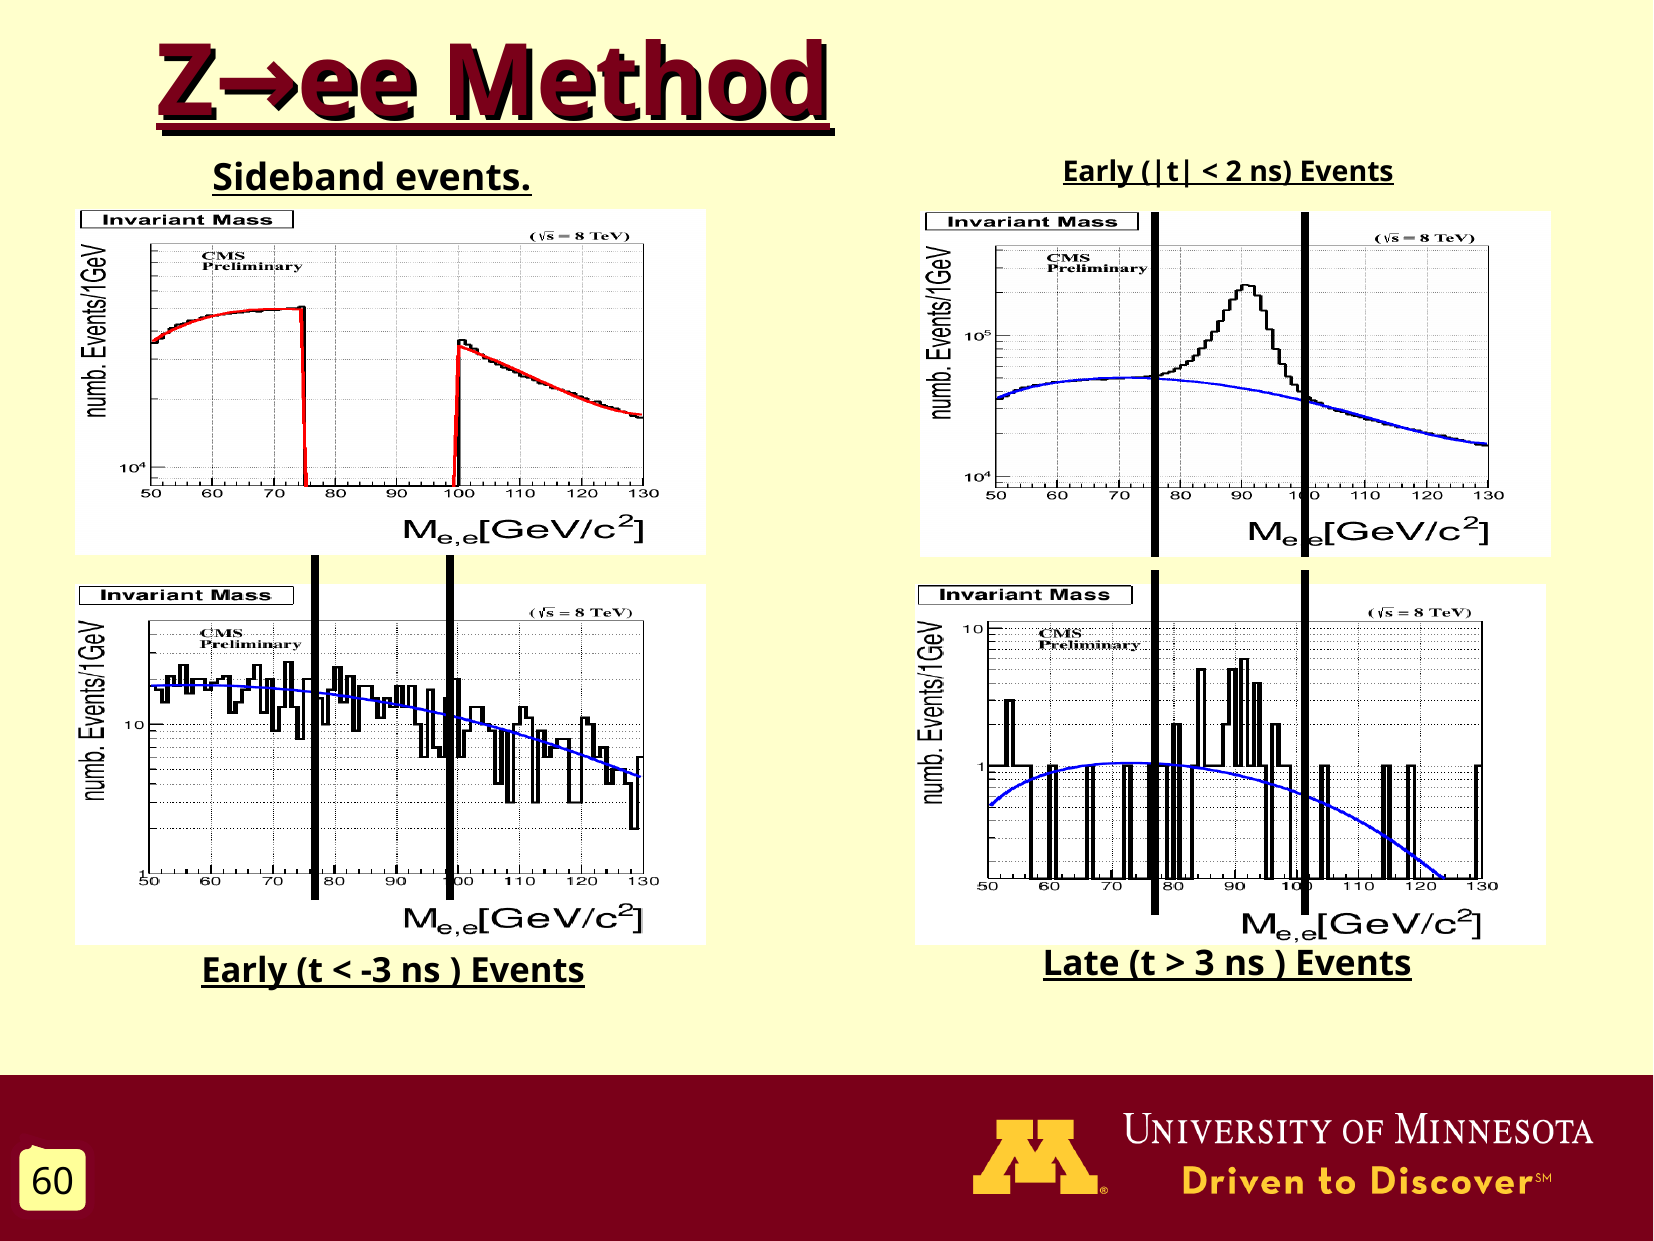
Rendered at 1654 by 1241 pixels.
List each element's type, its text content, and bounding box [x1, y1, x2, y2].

text_box 60 [15, 1137, 91, 1216]
picture [920, 211, 1151, 557]
list Sideband events. [141, 142, 637, 218]
picture [0, 1075, 1654, 1241]
list Early (|t| < 2 ns) Events [1005, 142, 1471, 218]
picture [1159, 218, 1301, 557]
picture [75, 584, 706, 946]
picture [1309, 211, 1551, 557]
title Z→ee Method [141, 7, 1066, 143]
list Late (t > 3 ns ) Events [975, 930, 1441, 1006]
list Early (t < -3 ns ) Events [135, 937, 601, 1013]
picture [915, 584, 1546, 946]
picture [75, 209, 706, 556]
